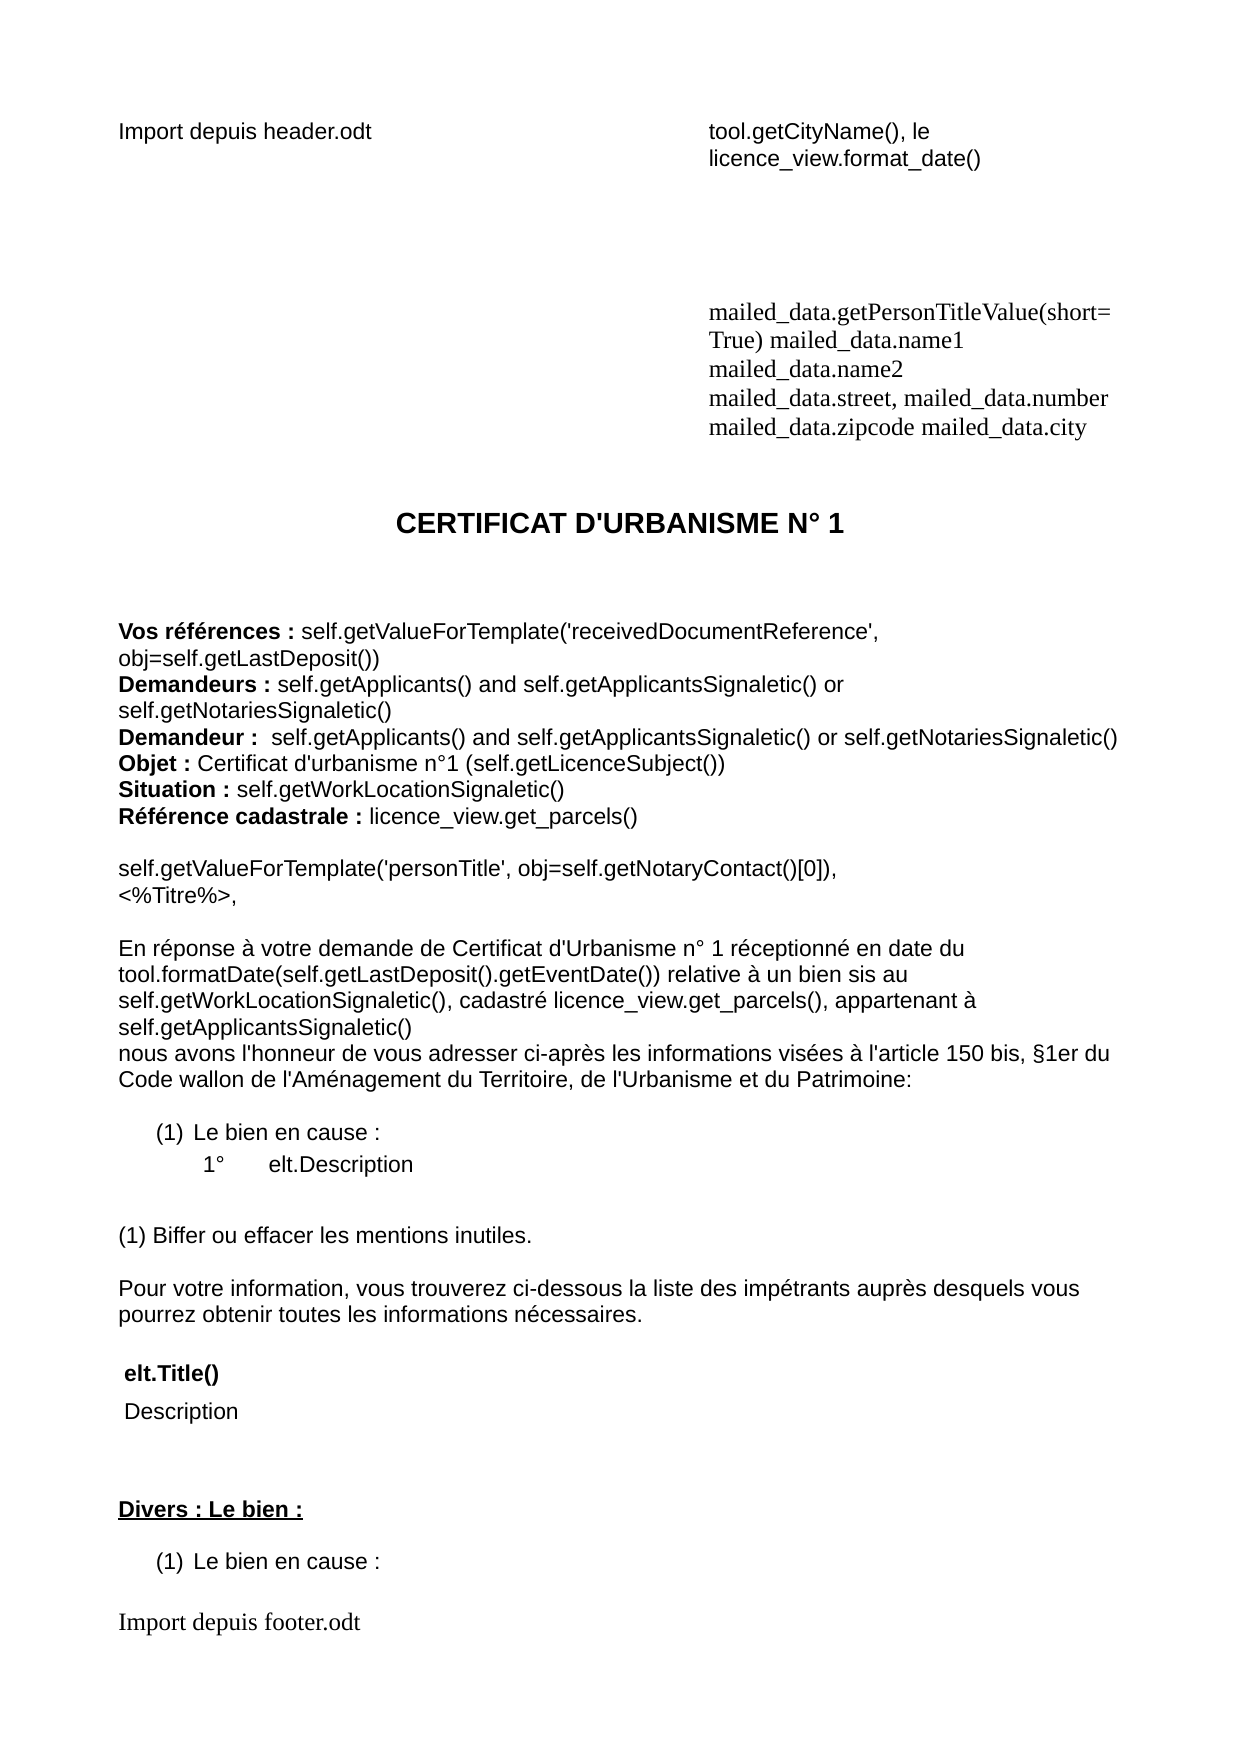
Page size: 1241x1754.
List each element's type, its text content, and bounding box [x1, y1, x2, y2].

text Vos références : self.getValueForTemplate('receivedDocumentReference', obj=self.getLastDeposit()) [118, 618, 1122, 671]
text Demandeurs : self.getApplicants() and self.getApplicantsSignaletic() or self.getNotariesSignaletic() [118, 671, 1122, 724]
text Divers : Le bien : [118, 1496, 1122, 1522]
text Situation : self.getWorkLocationSignaletic() [118, 776, 1122, 803]
text <%Titre%>, [118, 882, 1122, 908]
title CERTIFICAT D'URBANISME N° 1 [118, 506, 1122, 539]
text (1) Biffer ou effacer les mentions inutiles. [118, 1222, 1122, 1248]
text Objet : Certificat d'urbanisme n°1 (self.getLicenceSubject()) [118, 750, 1122, 776]
text Pour votre information, vous trouverez ci-dessous la liste des impétrants auprès desquels vous pourrez obtenir toutes les informations nécessaires. [118, 1275, 1122, 1327]
table_header tool.getCityName(), le licence_view.format_date() mailed_data.getPersonTitleValue(short=True) mailed_data.name1 mailed_data.name2 mailed_data.street, mailed_data.number mailed_data.zipcode mailed_data.city [709, 118, 1123, 453]
text Demandeur : self.getApplicants() and self.getApplicantsSignaletic() or self.getNotariesSignaletic() [118, 724, 1122, 750]
table_header elt.Title() Description [118, 1354, 1122, 1443]
list Le bien en cause : [156, 1548, 1122, 1575]
list Le bien en cause : [156, 1119, 1122, 1145]
table_header elt.Description [263, 1145, 1123, 1196]
table_header Import depuis header.odt [118, 118, 708, 453]
text nous avons l'honneur de vous adresser ci-après les informations visées à l'article 150 bis, §1er du Code wallon de l'Aménagement du Territoire, de l'Urbanisme et du Patrimoine: [118, 1040, 1122, 1093]
text self.getValueForTemplate('personTitle', obj=self.getNotaryContact()[0]), [118, 855, 1122, 882]
text Référence cadastrale : licence_view.get_parcels() [118, 803, 1122, 829]
text En réponse à votre demande de Certificat d'Urbanisme n° 1 réceptionné en date du tool.formatDate(self.getLastDeposit().getEventDate()) relative à un bien sis au self.getWorkLocationSignaletic(), cadastré licence_view.get_parcels(), appartenant à self.getApplicantsSignaletic() [118, 934, 1122, 1040]
table_header [159, 1145, 262, 1196]
